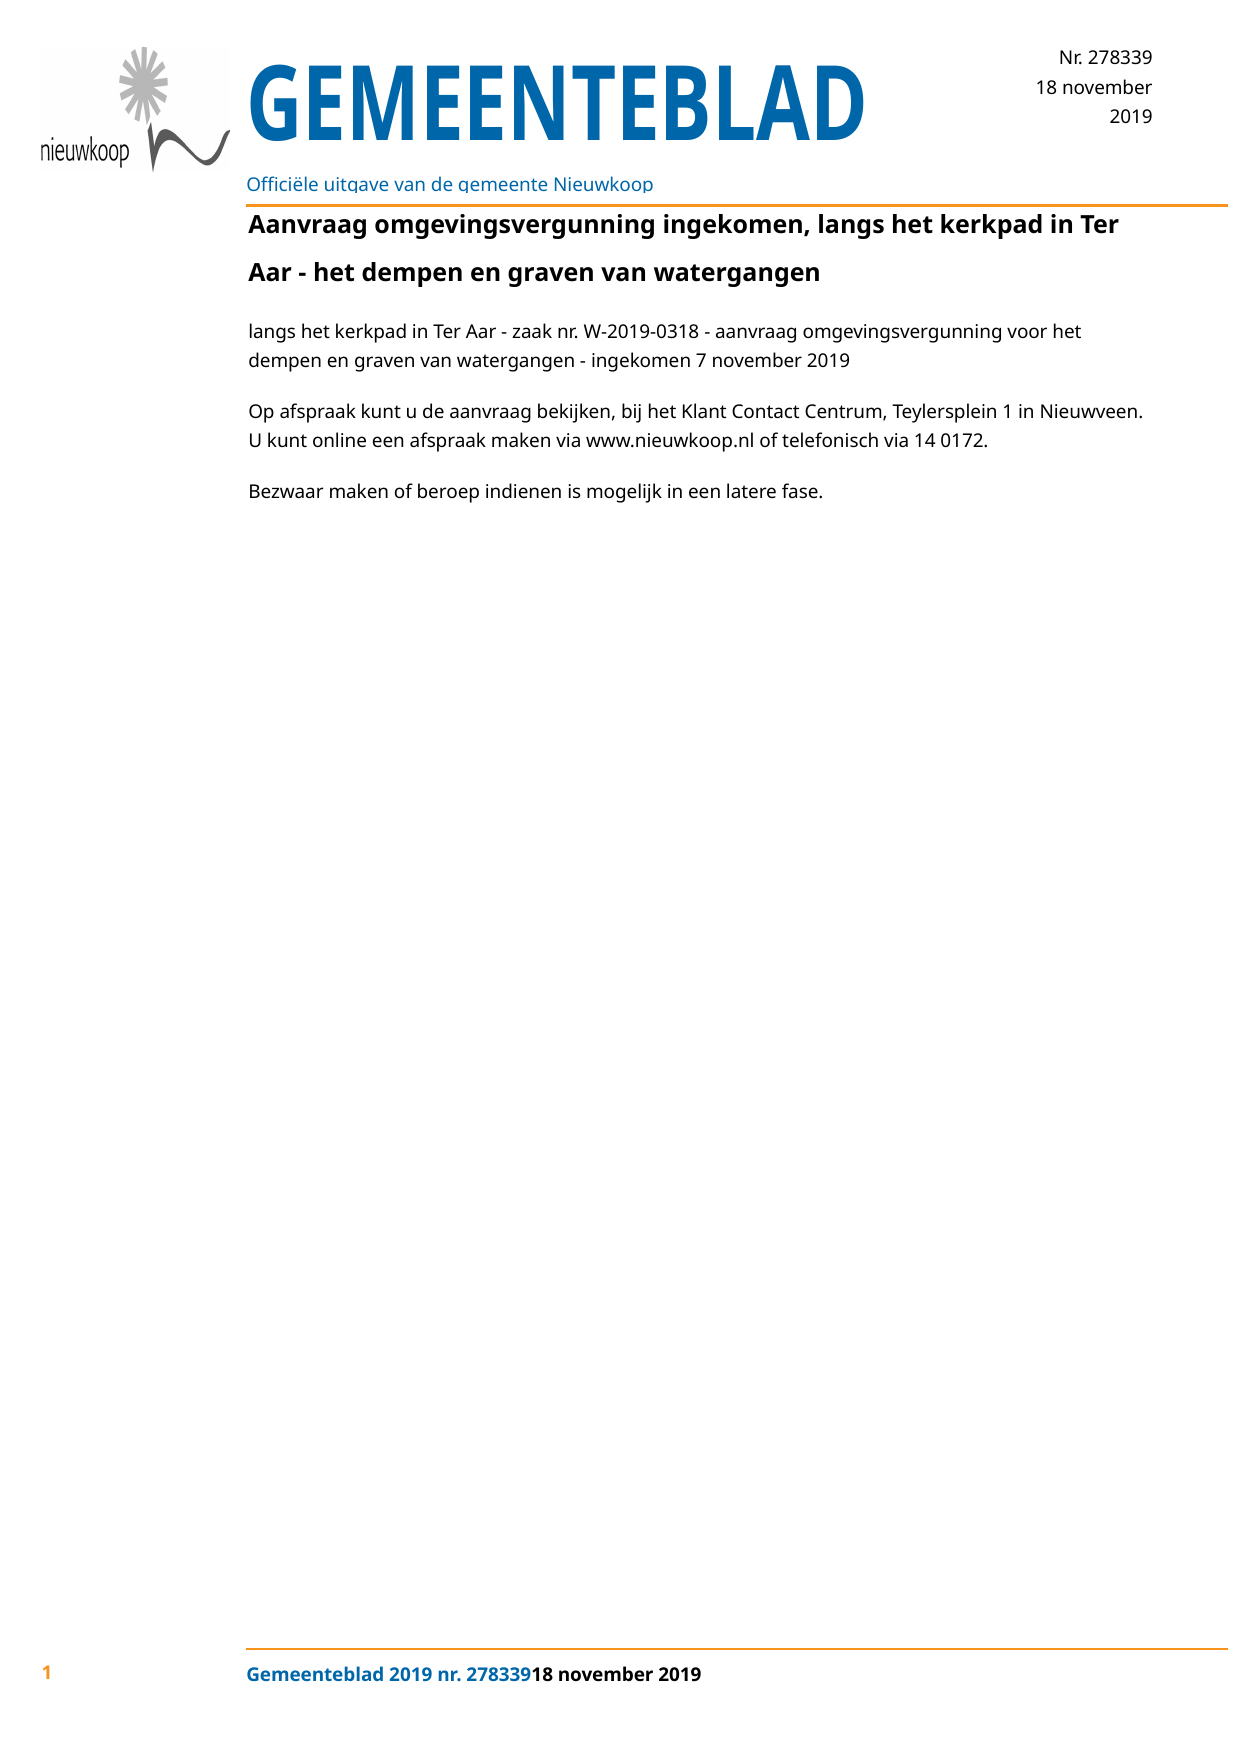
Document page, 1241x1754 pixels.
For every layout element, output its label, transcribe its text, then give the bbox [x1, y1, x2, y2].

text langs het kerkpad in Ter Aar - zaak nr. W-2019-0318 - aanvraag omgevingsvergunning voor het dempen en graven van watergangen - ingekomen 7 november 2019 [248, 318, 1152, 373]
picture [41, 47, 231, 172]
text Op afspraak kunt u de aanvraag bekijken, bij het Klant Contact Centrum, Teylersplein 1 in Nieuwveen. U kunt online een afspraak maken via www.nieuwkoop.nl of telefonisch via 14 0172. [248, 398, 1152, 453]
text Aanvraag omgevingsvergunning ingekomen, langs het kerkpad in Ter Aar - het dempen en graven van watergangen [248, 207, 1152, 288]
text Bezwaar maken of beroep indienen is mogelijk in een latere fase. [248, 478, 1152, 504]
